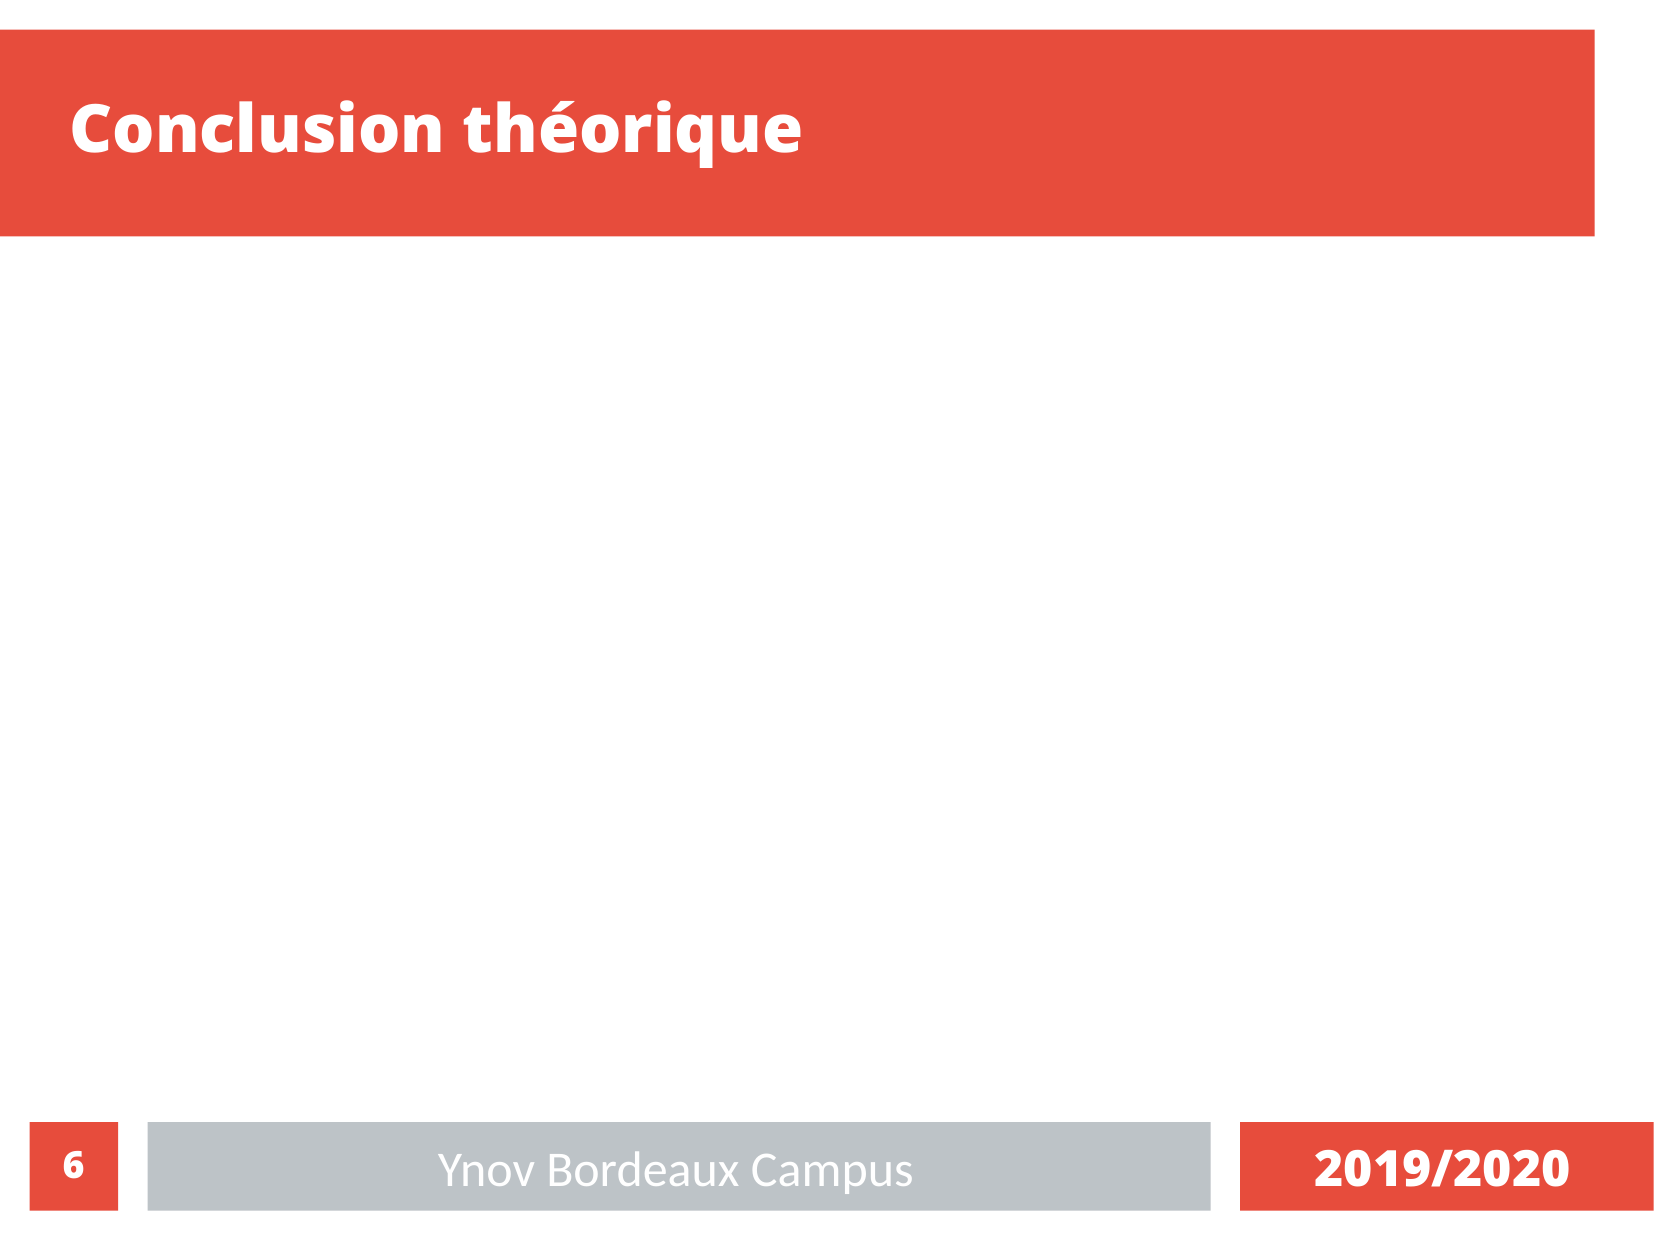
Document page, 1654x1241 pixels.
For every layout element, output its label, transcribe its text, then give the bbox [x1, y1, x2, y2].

text_box Conclusion théorique [54, 78, 1552, 256]
text_box Ynov Bordeaux Campus [153, 1128, 1199, 1205]
text_box 2019/2020 [1247, 1128, 1639, 1205]
text_box [29, 1122, 119, 1211]
